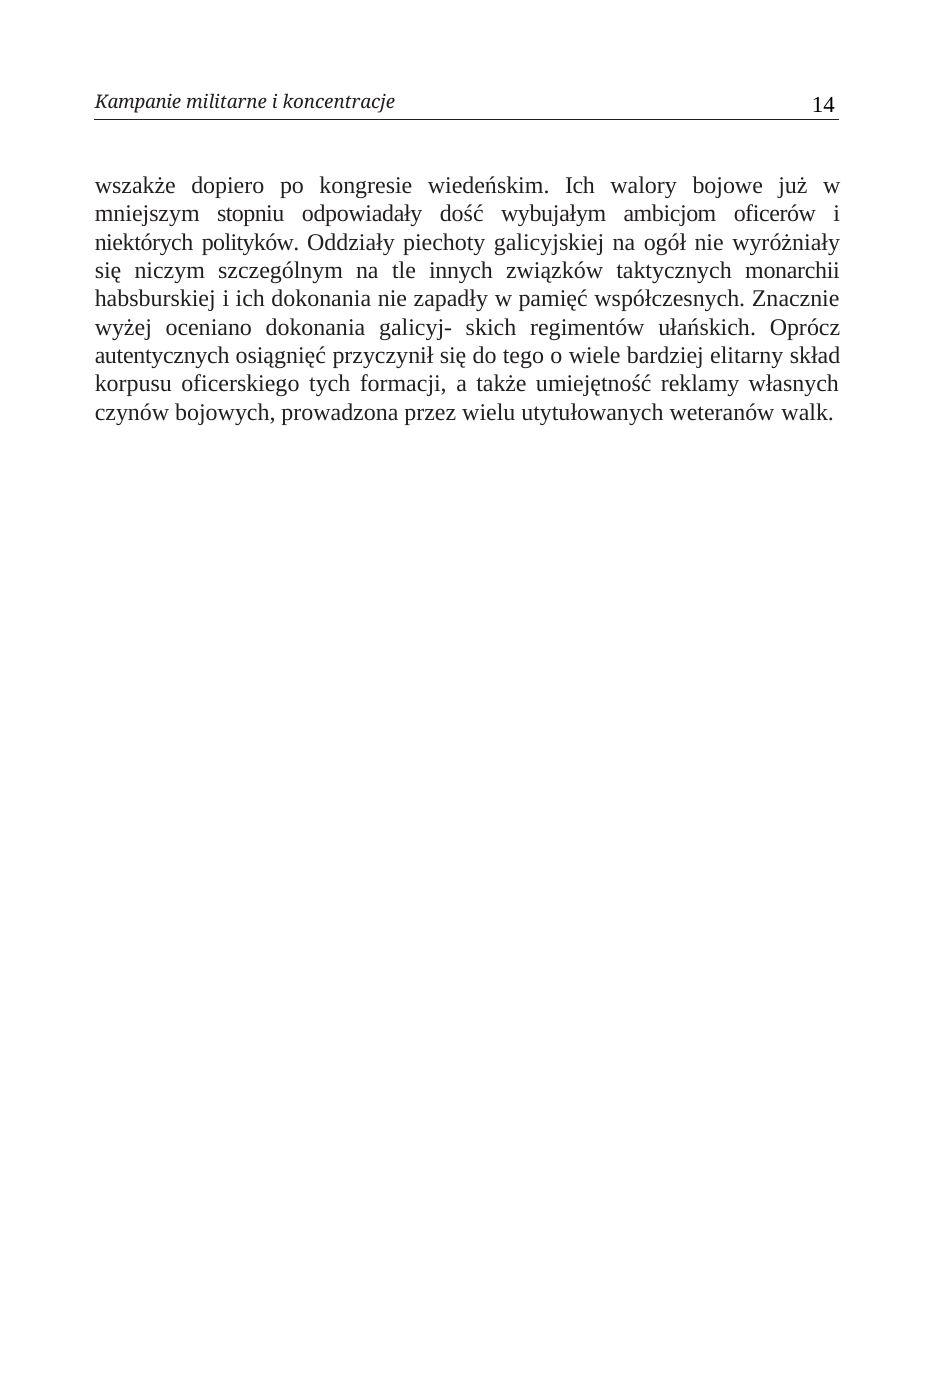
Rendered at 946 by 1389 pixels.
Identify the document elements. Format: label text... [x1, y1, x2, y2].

text wszakże dopiero po kongresie wiedeńskim. Ich walory bojowe już w mniejszym stopniu odpowiadały dość wybujałym ambicjom oficerów i niektórych polityków. Oddziały piechoty galicyjskiej na ogół nie wyróżniały się niczym szczególnym na tle innych związków taktycznych monarchii habsburskiej i ich dokonania nie zapadły w pamięć współczesnych. Znacznie wyżej oceniano dokonania galicyj- skich regimentów ułańskich. Oprócz autentycznych osiągnięć przyczynił się do tego o wiele bardziej elitarny skład korpusu oficerskiego tych formacji, a także umiejętność reklamy własnych czynów bojowych, prowadzona przez wielu utytułowanych weteranów walk. [94, 171, 840, 425]
